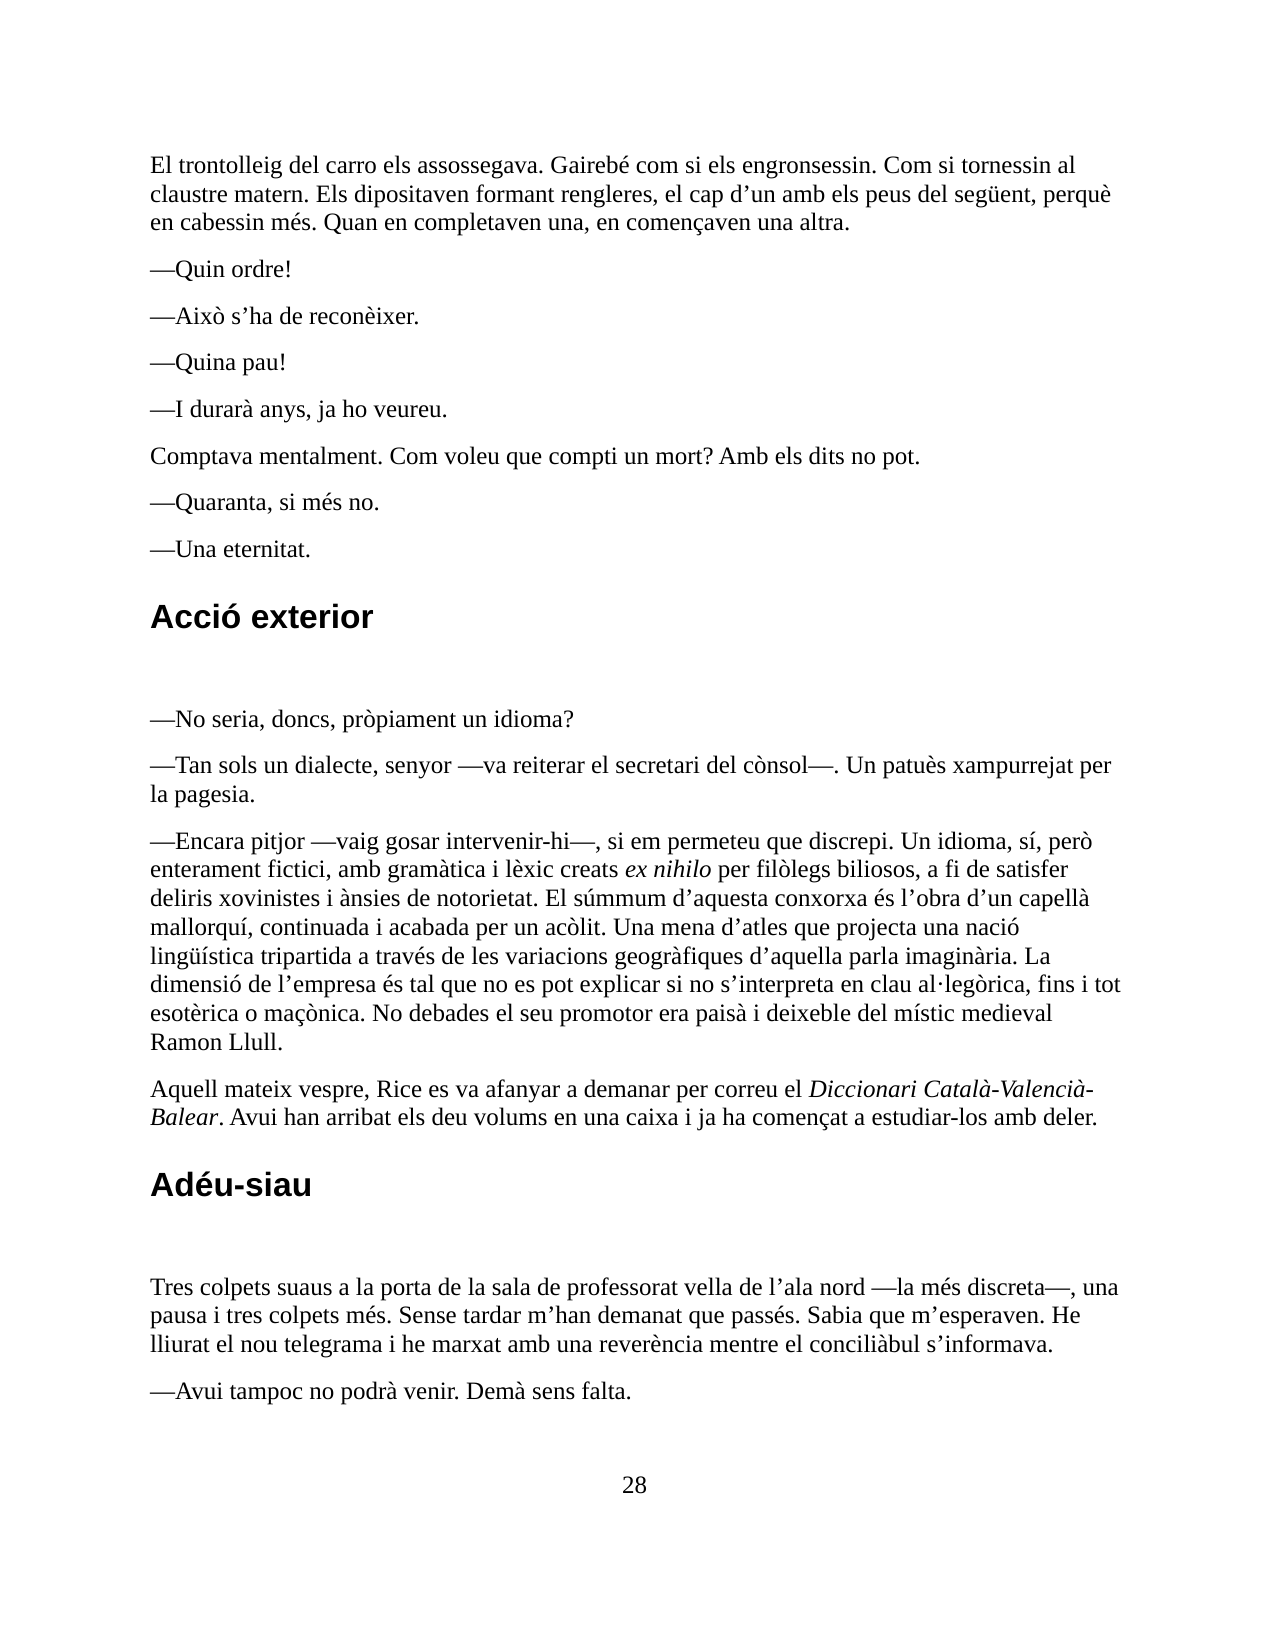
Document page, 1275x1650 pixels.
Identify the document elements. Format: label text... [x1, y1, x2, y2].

text —No seria, doncs, pròpiament un idioma? [150, 704, 1125, 732]
text —Una eternitat. [150, 534, 1125, 563]
text —Encara pitjor —vaig gosar intervenir-hi—, si em permeteu que discrepi. Un idioma, sí, però enterament fictici, amb gramàtica i lèxic creats ex nihilo per filòlegs biliosos, a fi de satisfer deliris xovinistes i ànsies de notorietat. El súmmum d’aquesta conxorxa és l’obra d’un capellà mallorquí, continuada i acabada per un acòlit. Una mena d’atles que projecta una nació lingüística tripartida a través de les variacions geogràfiques d’aquella parla imaginària. La dimensió de l’empresa és tal que no es pot explicar si no s’interpreta en clau al·legòrica, fins i tot esotèrica o maçònica. No debades el seu promotor era paisà i deixeble del místic medieval Ramon Llull. [150, 826, 1125, 1056]
subtitle Acció exterior [150, 597, 1125, 636]
text —Avui tampoc no podrà venir. Demà sens falta. [150, 1376, 1125, 1405]
text —Quaranta, si més no. [150, 487, 1125, 516]
text Aquell mateix vespre, Rice es va afanyar a demanar per correu el Diccionari Català-Valencià-Balear. Avui han arribat els deu volums en una caixa i ja ha començat a estudiar-los amb deler. [150, 1074, 1125, 1131]
text —Quin ordre! [150, 254, 1125, 283]
text —Això s’ha de reconèixer. [150, 301, 1125, 329]
text Tres colpets suaus a la porta de la sala de professorat vella de l’ala nord —la més discreta—, una pausa i tres colpets més. Sense tardar m’han demanat que passés. Sabia que m’esperaven. He lliurat el nou telegrama i he marxat amb una reverència mentre el conciliàbul s’informava. [150, 1272, 1125, 1358]
text El trontolleig del carro els assossegava. Gairebé com si els engronsessin. Com si tornessin al claustre matern. Els dipositaven formant rengleres, el cap d’un amb els peus del següent, perquè en cabessin més. Quan en completaven una, en començaven una altra. [150, 150, 1125, 236]
text —I durarà anys, ja ho veureu. [150, 394, 1125, 423]
text —Tan sols un dialecte, senyor —va reiterar el secretari del cònsol—. Un patuès xampurrejat per la pagesia. [150, 750, 1125, 808]
subtitle Adéu-siau [150, 1165, 1125, 1204]
text —Quina pau! [150, 347, 1125, 376]
text Comptava mentalment. Com voleu que compti un mort? Amb els dits no pot. [150, 441, 1125, 469]
